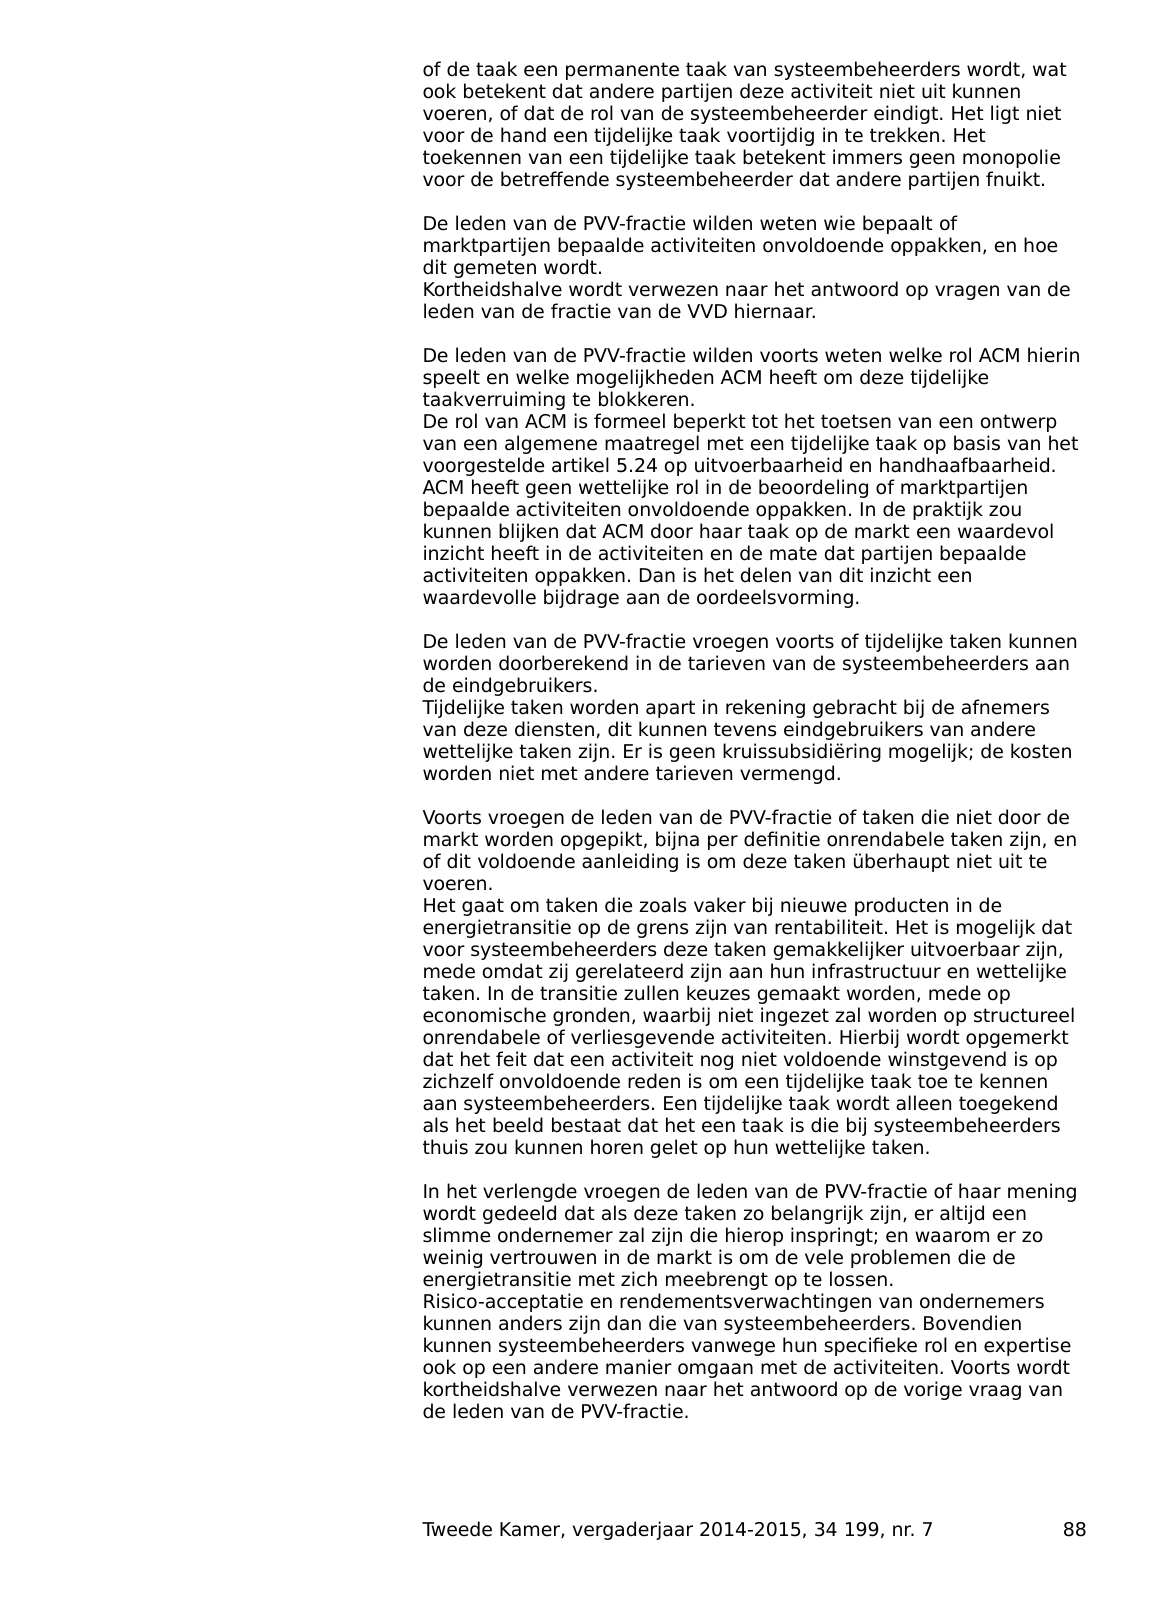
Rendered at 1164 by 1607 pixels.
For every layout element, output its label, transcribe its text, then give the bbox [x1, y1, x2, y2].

text of de taak een permanente taak van systeembeheerders wordt, wat ook betekent dat andere partijen deze activiteit niet uit kunnen voeren, of dat de rol van de systeembeheerder eindigt. Het ligt niet voor de hand een tijdelijke taak voortijdig in te trekken. Het toekennen van een tijdelijke taak betekent immers geen monopolie voor de betreffende systeembeheerder dat andere partijen fnuikt. [422, 59, 1087, 191]
text De rol van ACM is formeel beperkt tot het toetsen van een ontwerp van een algemene maatregel met een tijdelijke taak op basis van het voorgestelde artikel 5.24 op uitvoerbaarheid en handhaafbaarheid. ACM heeft geen wettelijke rol in de beoordeling of marktpartijen bepaalde activiteiten onvoldoende oppakken. In de praktijk zou kunnen blijken dat ACM door haar taak op de markt een waardevol inzicht heeft in de activiteiten en de mate dat partijen bepaalde activiteiten oppakken. Dan is het delen van dit inzicht een waardevolle bijdrage aan de oordeelsvorming. [422, 411, 1087, 609]
text Voorts vroegen de leden van de PVV-fractie of taken die niet door de markt worden opgepikt, bijna per definitie onrendabele taken zijn, en of dit voldoende aanleiding is om deze taken überhaupt niet uit te voeren. [422, 807, 1087, 895]
text In het verlengde vroegen de leden van de PVV-fractie of haar mening wordt gedeeld dat als deze taken zo belangrijk zijn, er altijd een slimme ondernemer zal zijn die hierop inspringt; en waarom er zo weinig vertrouwen in de markt is om de vele problemen die de energietransitie met zich meebrengt op te lossen. [422, 1181, 1087, 1291]
text De leden van de PVV-fractie wilden voorts weten welke rol ACM hierin speelt en welke mogelijkheden ACM heeft om deze tijdelijke taakverruiming te blokkeren. [422, 345, 1087, 411]
text Kortheidshalve wordt verwezen naar het antwoord op vragen van de leden van de fractie van de VVD hiernaar. [422, 279, 1087, 323]
text Tijdelijke taken worden apart in rekening gebracht bij de afnemers van deze diensten, dit kunnen tevens eindgebruikers van andere wettelijke taken zijn. Er is geen kruissubsidiëring mogelijk; de kosten worden niet met andere tarieven vermengd. [422, 697, 1087, 785]
text Het gaat om taken die zoals vaker bij nieuwe producten in de energietransitie op de grens zijn van rentabiliteit. Het is mogelijk dat voor systeembeheerders deze taken gemakkelijker uitvoerbaar zijn, mede omdat zij gerelateerd zijn aan hun infrastructuur en wettelijke taken. In de transitie zullen keuzes gemaakt worden, mede op economische gronden, waarbij niet ingezet zal worden op structureel onrendabele of verliesgevende activiteiten. Hierbij wordt opgemerkt dat het feit dat een activiteit nog niet voldoende winstgevend is op zichzelf onvoldoende reden is om een tijdelijke taak toe te kennen aan systeembeheerders. Een tijdelijke taak wordt alleen toegekend als het beeld bestaat dat het een taak is die bij systeembeheerders thuis zou kunnen horen gelet op hun wettelijke taken. [422, 895, 1087, 1159]
text De leden van de PVV-fractie wilden weten wie bepaalt of marktpartijen bepaalde activiteiten onvoldoende oppakken, en hoe dit gemeten wordt. [422, 213, 1087, 279]
text De leden van de PVV-fractie vroegen voorts of tijdelijke taken kunnen worden doorberekend in de tarieven van de systeembeheerders aan de eindgebruikers. [422, 631, 1087, 697]
text Risico-acceptatie en rendementsverwachtingen van ondernemers kunnen anders zijn dan die van systeembeheerders. Bovendien kunnen systeembeheerders vanwege hun specifieke rol en expertise ook op een andere manier omgaan met de activiteiten. Voorts wordt kortheidshalve verwezen naar het antwoord op de vorige vraag van de leden van de PVV-fractie. [422, 1291, 1087, 1423]
